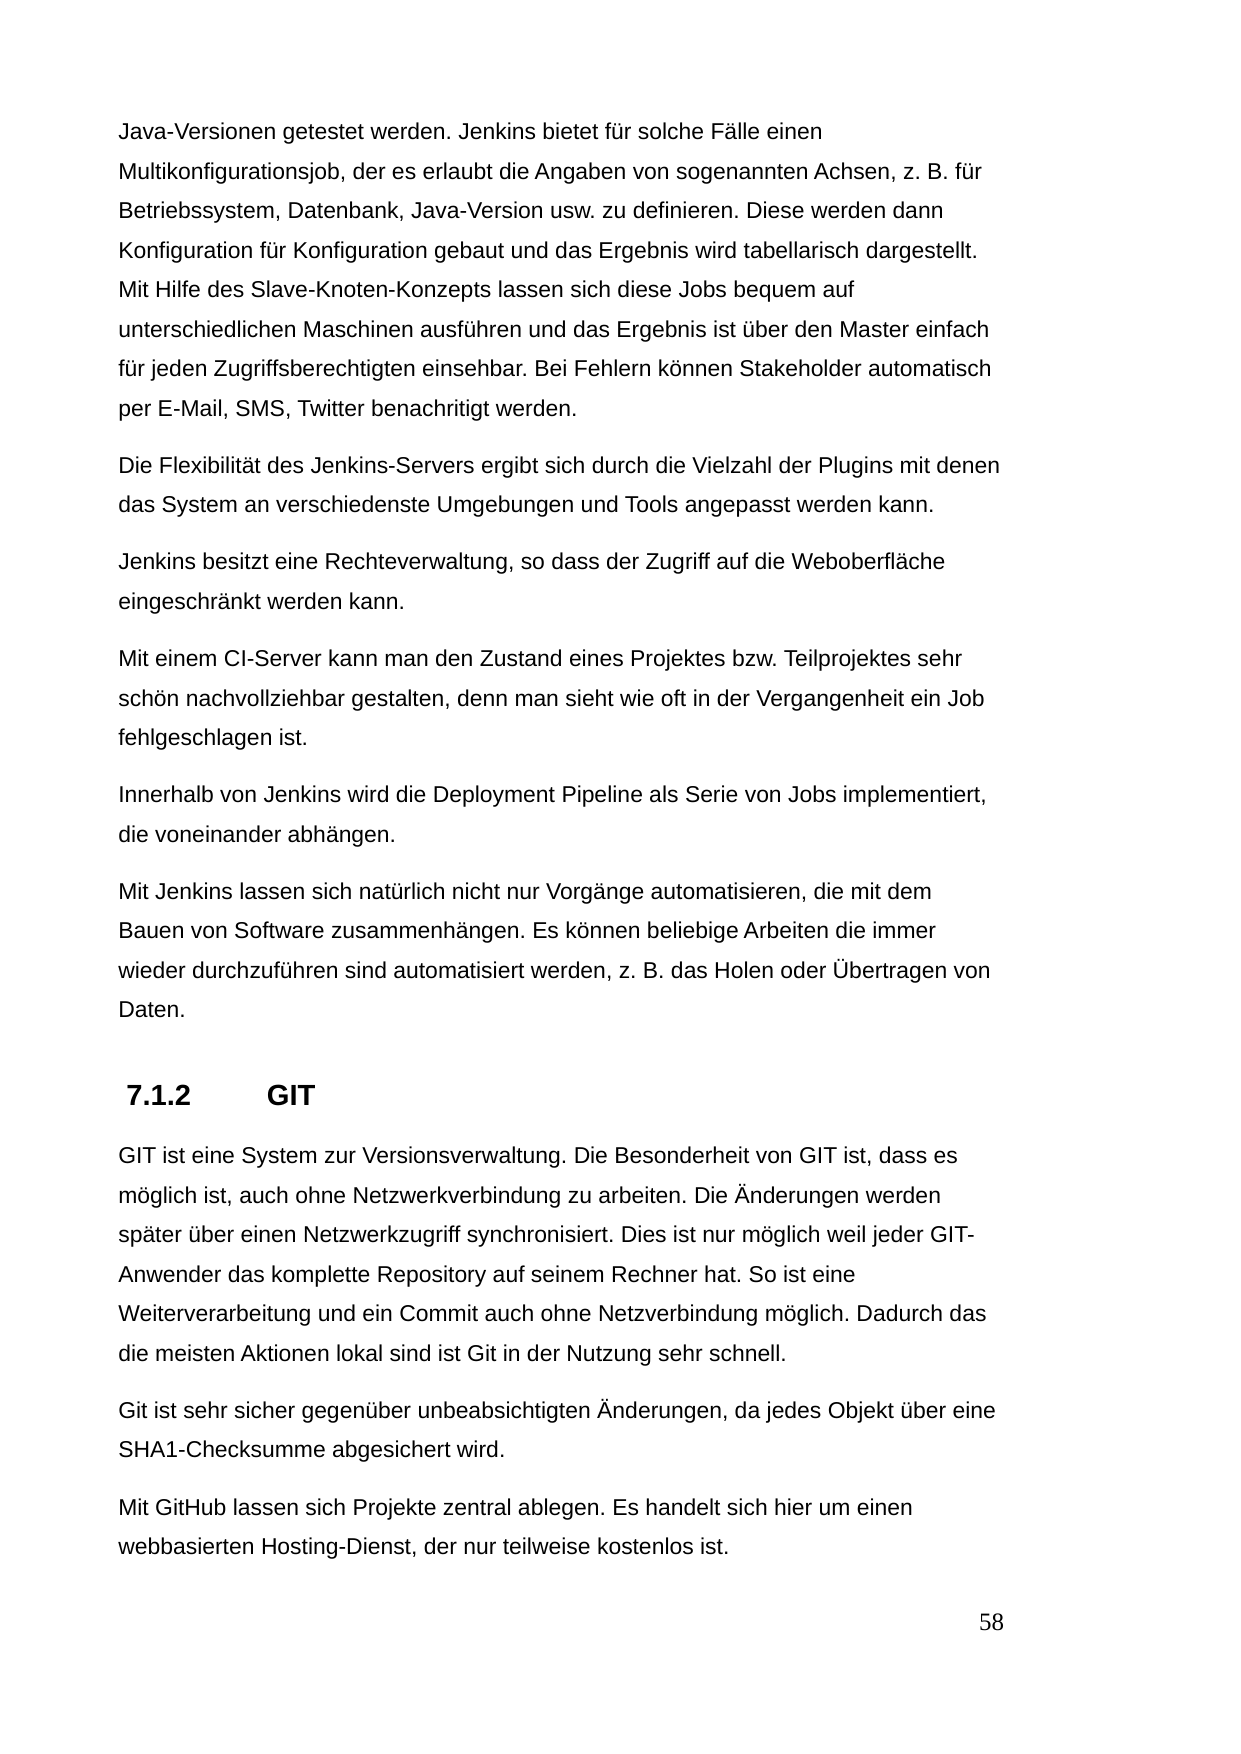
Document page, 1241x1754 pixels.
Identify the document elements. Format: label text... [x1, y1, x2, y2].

text GIT ist eine System zur Versionsverwaltung. Die Besonderheit von GIT ist, dass es möglich ist, auch ohne Netzwerkverbindung zu arbeiten. Die Änderungen werden später über einen Netzwerkzugriff synchronisiert. Dies ist nur möglich weil jeder GIT-Anwender das komplette Repository auf seinem Rechner hat. So ist eine Weiterverarbeitung und ein Commit auch ohne Netzverbindung möglich. Dadurch das die meisten Aktionen lokal sind ist Git in der Nutzung sehr schnell. [118, 1142, 1004, 1366]
text Java-Versionen getestet werden. Jenkins bietet für solche Fälle einen Multikonfigurationsjob, der es erlaubt die Angaben von sogenannten Achsen, z. B. für Betriebssystem, Datenbank, Java-Version usw. zu definieren. Diese werden dann Konfiguration für Konfiguration gebaut und das Ergebnis wird tabellarisch dargestellt. Mit Hilfe des Slave-Knoten-Konzepts lassen sich diese Jobs bequem auf unterschiedlichen Maschinen ausführen und das Ergebnis ist über den Master einfach für jeden Zugriffsberechtigten einsehbar. Bei Fehlern können Stakeholder automatisch per E-Mail, SMS, Twitter benachritigt werden. [118, 118, 1004, 421]
text Innerhalb von Jenkins wird die Deployment Pipeline als Serie von Jobs implementiert, die voneinander abhängen. [118, 781, 1004, 847]
text Die Flexibilität des Jenkins-Servers ergibt sich durch die Vielzahl der Plugins mit denen das System an verschiedenste Umgebungen und Tools angepasst werden kann. [118, 452, 1004, 517]
text Mit GitHub lassen sich Projekte zentral ablegen. Es handelt sich hier um einen webbasierten Hosting-Dienst, der nur teilweise kostenlos ist. [118, 1493, 1004, 1559]
text Mit Jenkins lassen sich natürlich nicht nur Vorgänge automatisieren, die mit dem Bauen von Software zusammenhängen. Es können beliebige Arbeiten die immer wieder durchzuführen sind automatisiert werden, z. B. das Holen oder Übertragen von Daten. [118, 878, 1004, 1023]
text Jenkins besitzt eine Rechteverwaltung, so dass der Zugriff auf die Weboberfläche eingeschränkt werden kann. [118, 548, 1004, 614]
subtitle GIT [118, 1078, 1004, 1112]
text Git ist sehr sicher gegenüber unbeabsichtigten Änderungen, da jedes Objekt über eine SHA1-Checksumme abgesichert wird. [118, 1397, 1004, 1463]
text Mit einem CI-Server kann man den Zustand eines Projektes bzw. Teilprojektes sehr schön nachvollziehbar gestalten, denn man sieht wie oft in der Vergangenheit ein Job fehlgeschlagen ist. [118, 645, 1004, 750]
